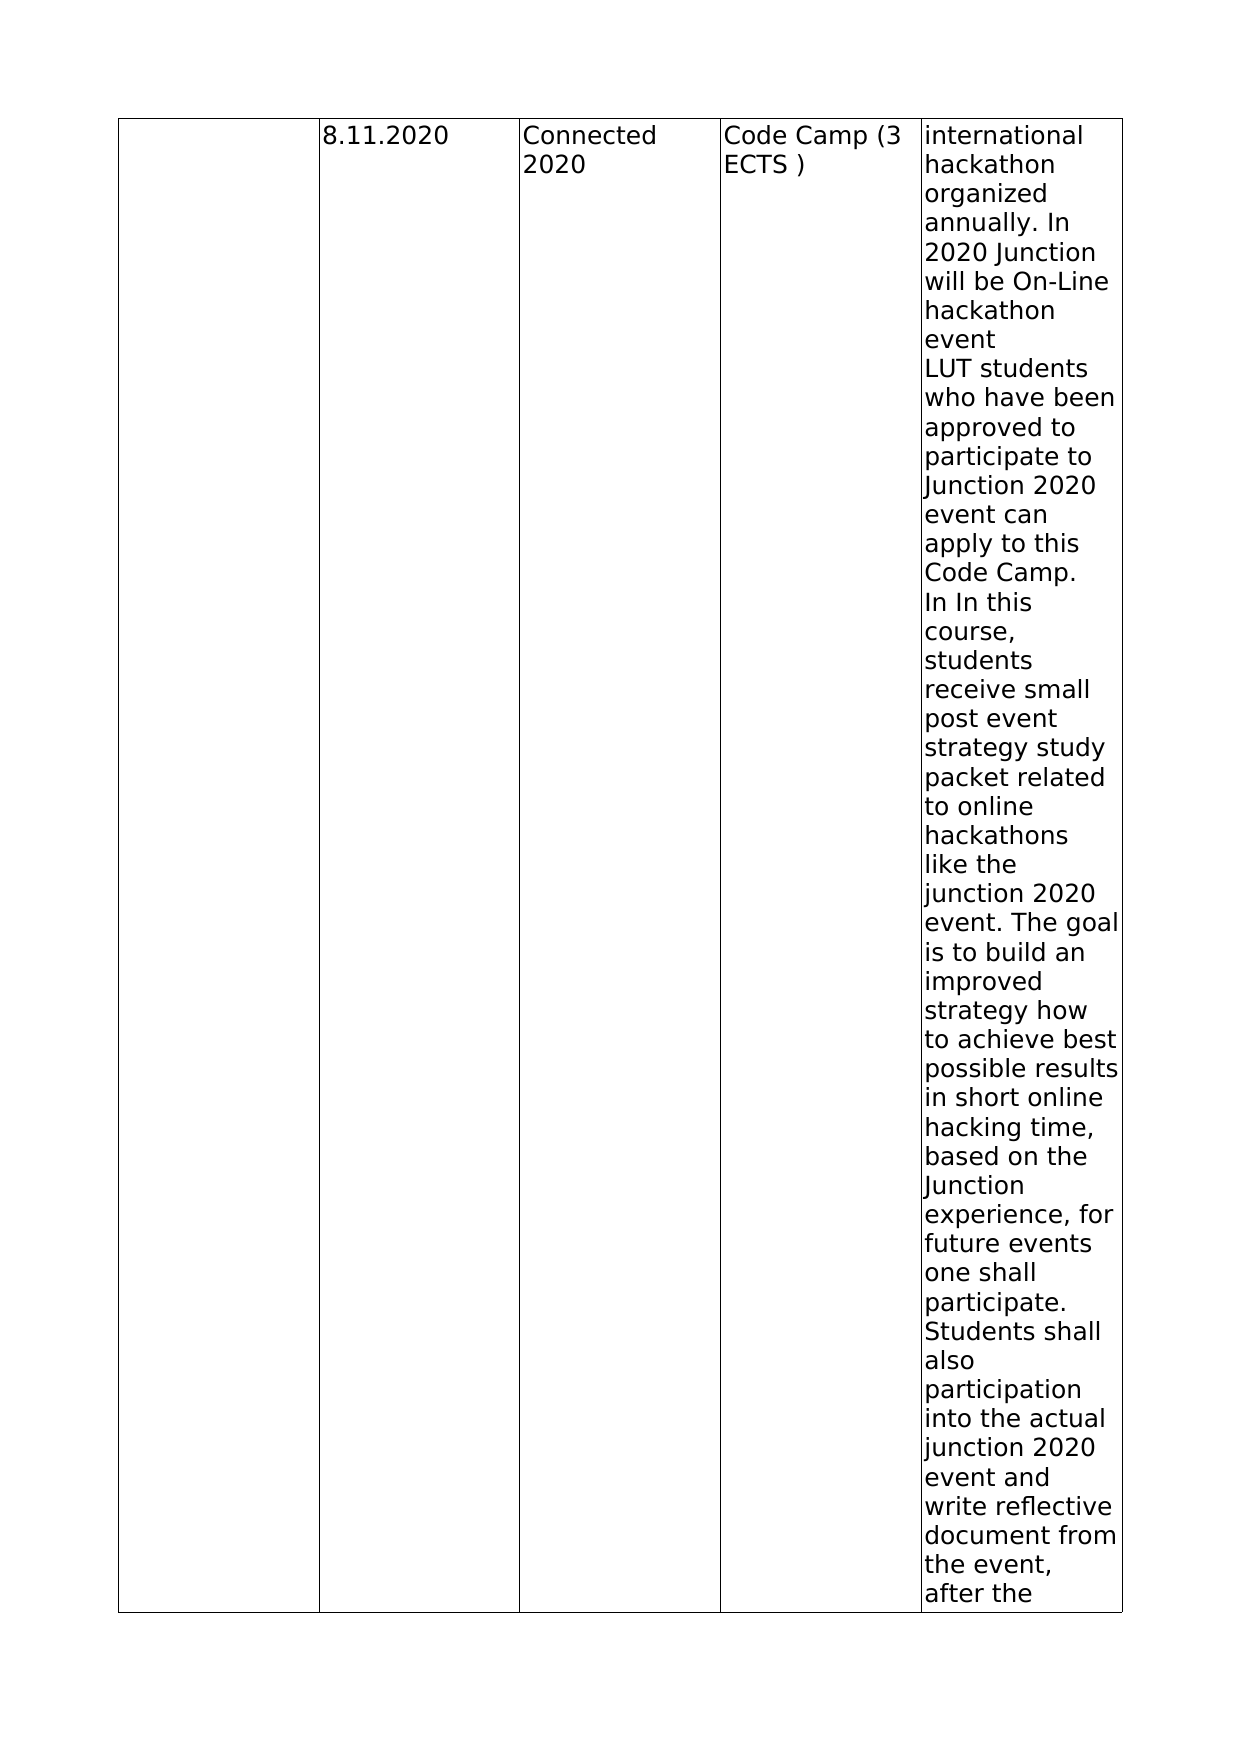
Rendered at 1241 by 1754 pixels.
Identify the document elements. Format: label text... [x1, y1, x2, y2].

table_cell - Code Camp (3 ECTS ) [721, 119, 921, 1612]
table_cell [119, 119, 319, 1612]
table_cell Connected 2020 [520, 119, 720, 1612]
table_cell international hackathon organized annually. In 2020 Junction will be On-Line hackathon event LUT students who have been approved to participate to Junction 2020 event can apply to this Code Camp. In In this course, students receive small post event strategy study packet related to online hackathons like the junction 2020 event. The goal is to build an improved strategy how to achieve best possible results in short online hacking time, based on the Junction experience, for future events one shall participate. Students shall also participation into the actual junction 2020 event and write reflective document from the event, after the [922, 119, 1122, 1612]
table_cell - 8.11.2020 [320, 119, 519, 1612]
